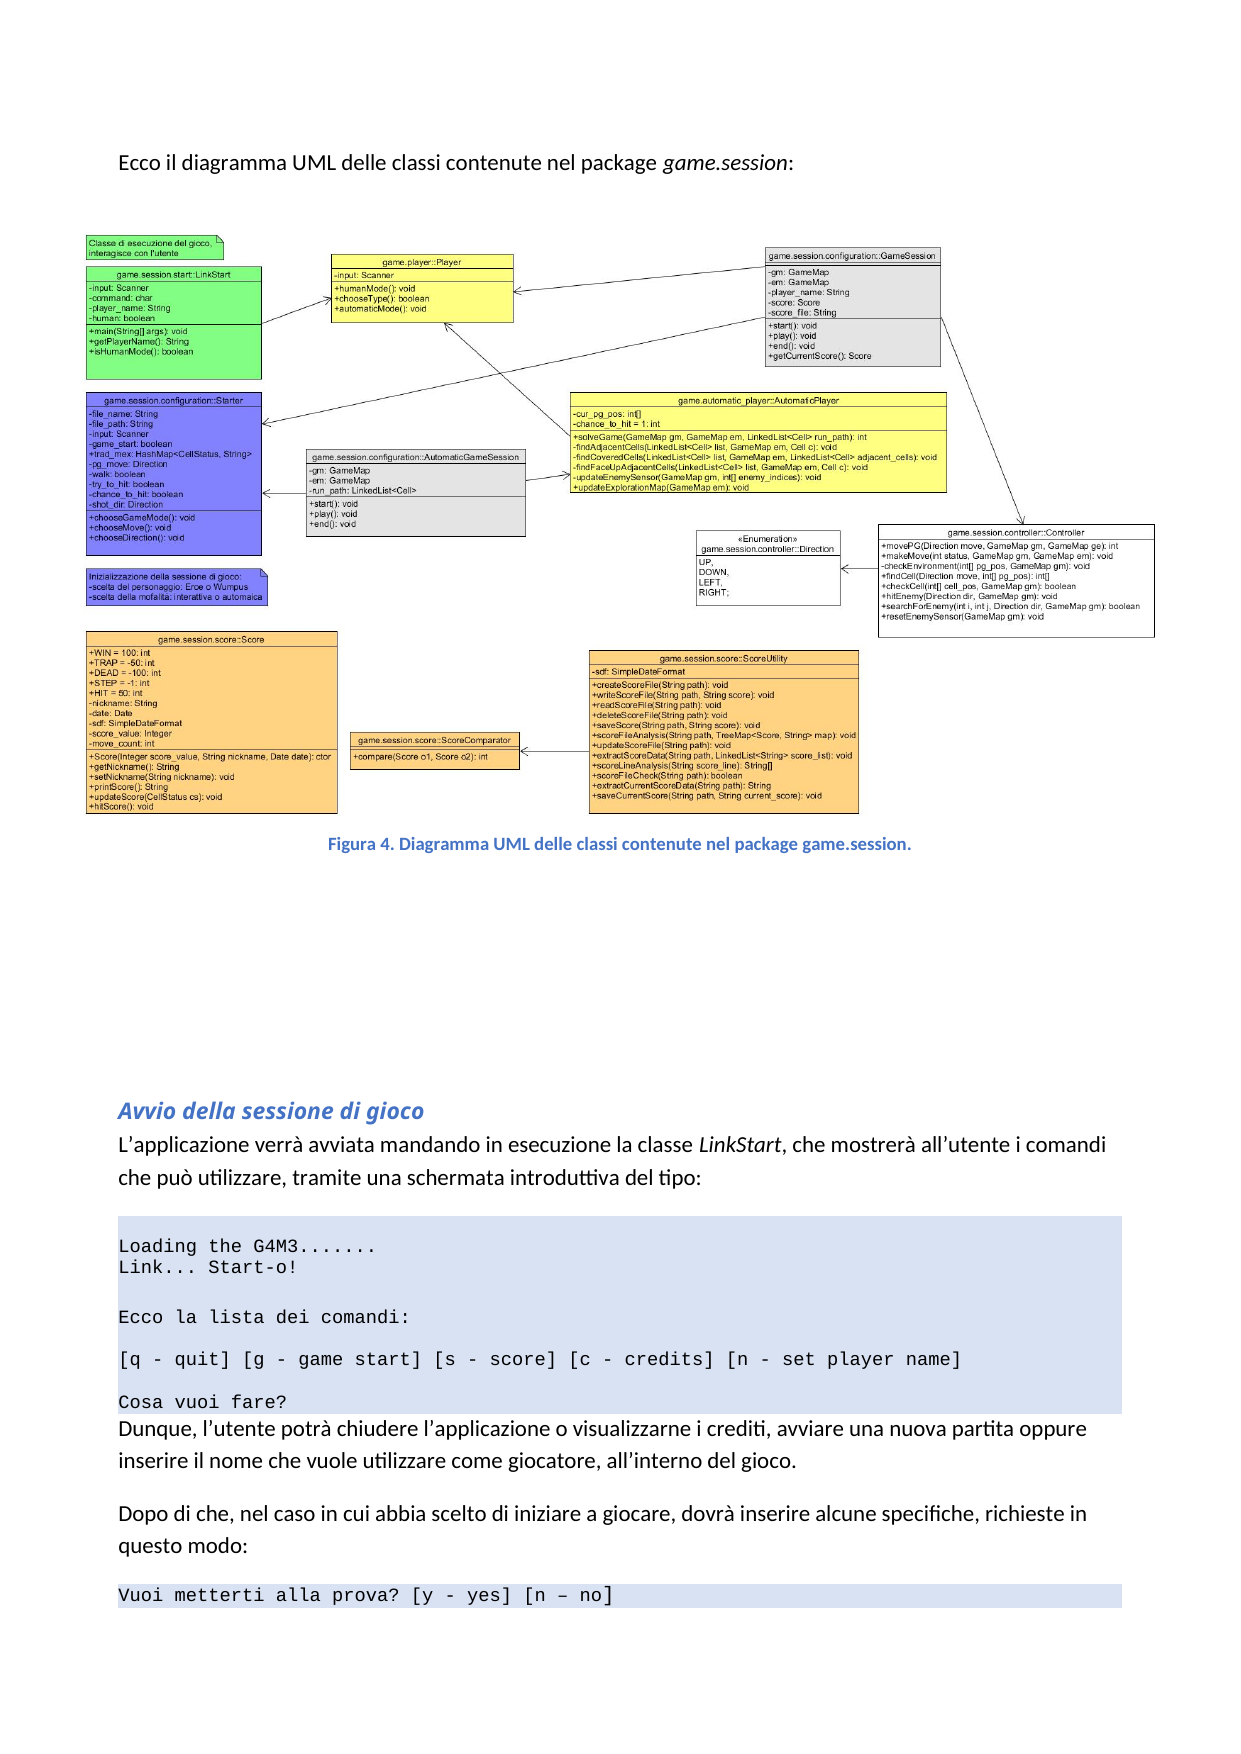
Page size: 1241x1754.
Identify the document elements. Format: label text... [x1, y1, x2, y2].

text Vuoi metterti alla prova? [y - yes] [n – no] [118, 1584, 1122, 1608]
text Ecco il diagramma UML delle classi contenute nel package game.session: [118, 148, 1122, 176]
text [q - quit] [g - game start] [s - score] [c - credits] [n - set player name] [118, 1350, 1122, 1371]
text Link... Start-o! [118, 1258, 1122, 1279]
text Cosa vuoi fare? [118, 1393, 1122, 1414]
text L’applicazione verrà avviata mandando in esecuzione la classe LinkStart, che mostrerà all’utente i comandi che può utilizzare, tramite una schermata introduttiva del tipo: [118, 1131, 1122, 1191]
text Loading the G4M3....... [118, 1237, 1122, 1258]
text [96, 855, 1144, 862]
text Dopo di che, nel caso in cui abbia scelto di iniziare a giocare, dovrà inserire alcune specifiche, richieste in questo modo: [118, 1499, 1122, 1559]
text Ecco la lista dei comandi: [118, 1308, 1122, 1329]
text Dunque, l’utente potrà chiudere l’applicazione o visualizzarne i crediti, avviare una nuova partita oppure inserire il nome che vuole utilizzare come giocatore, all’interno del gioco. [118, 1414, 1122, 1474]
subtitle Avvio della sessione di gioco [118, 1095, 1122, 1126]
text Figura 4. Diagramma UML delle classi contenute nel package game.session. [96, 832, 1144, 855]
